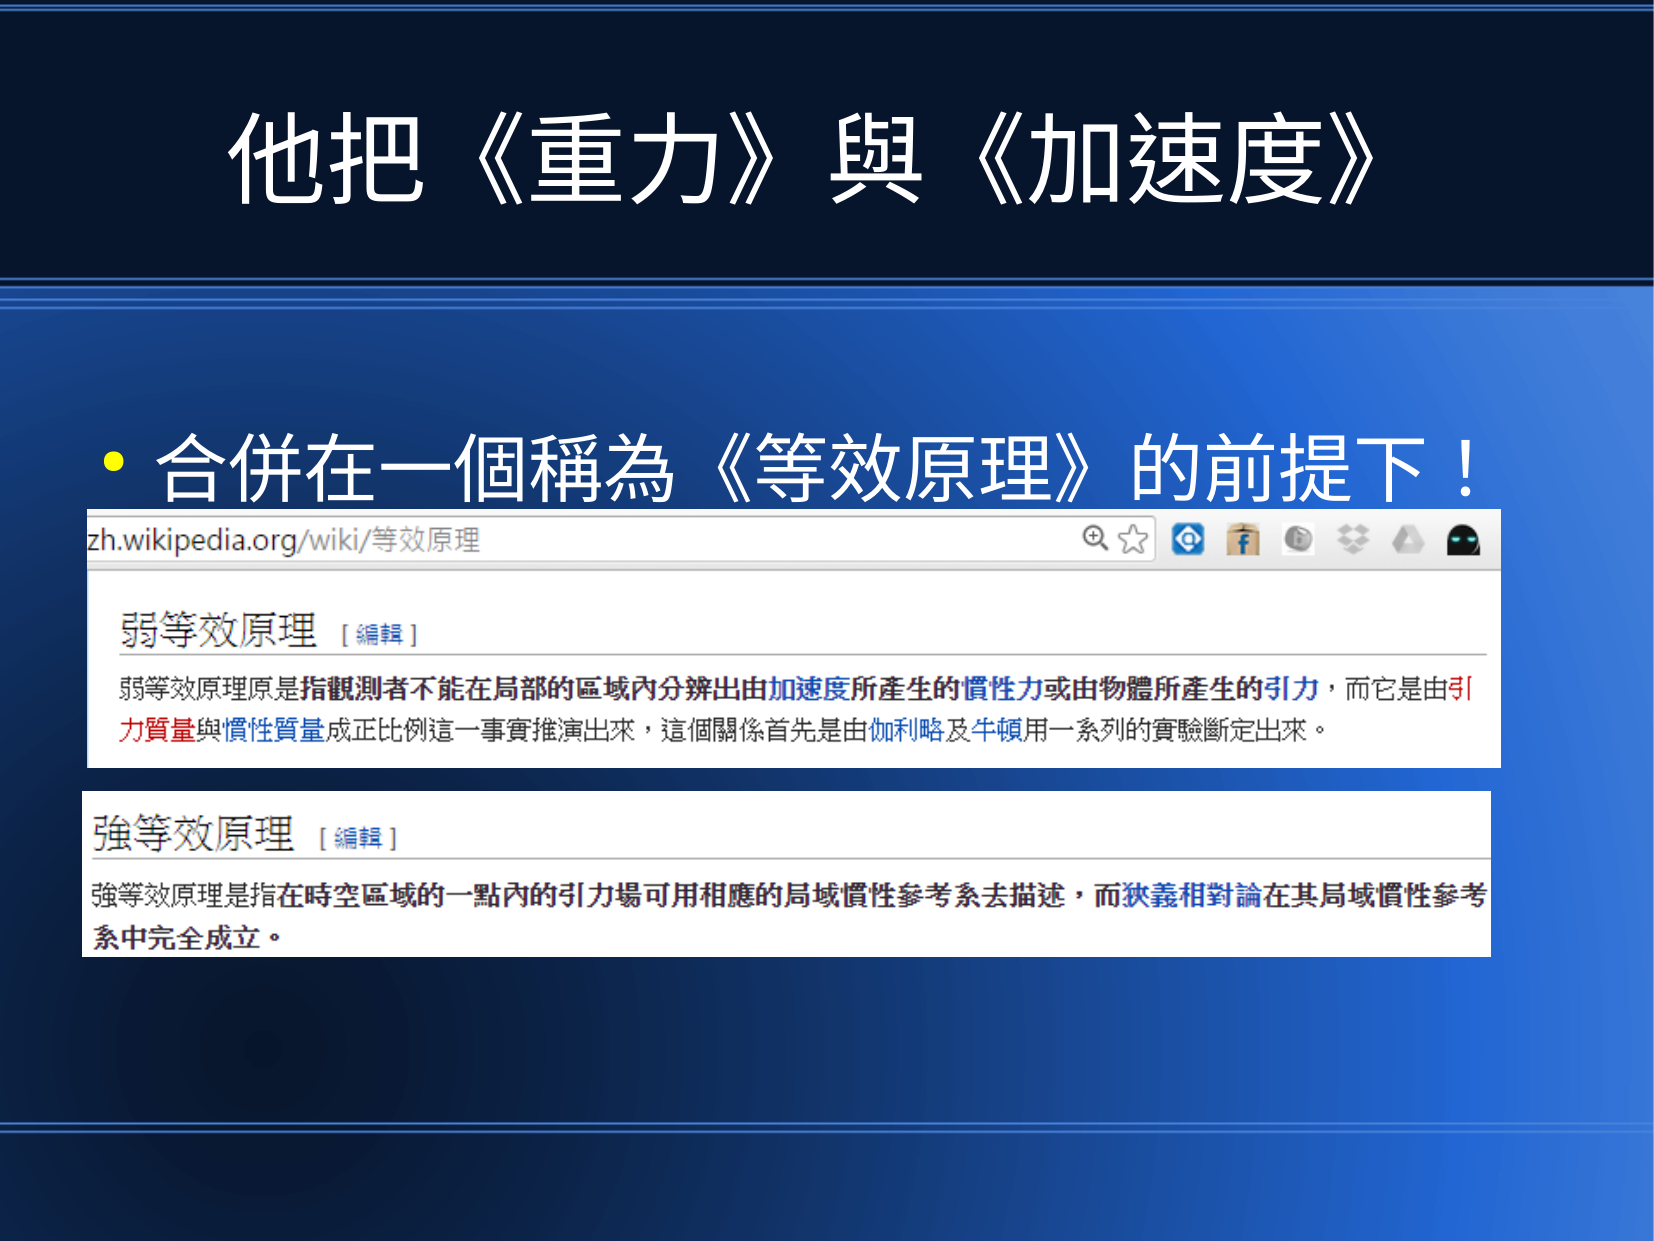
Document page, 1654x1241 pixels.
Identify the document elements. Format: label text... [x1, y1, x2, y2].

picture [87, 509, 1501, 768]
list 合併在一個稱為《等效原理》的前提下！ [82, 355, 1571, 1241]
title 他把《重力》與《加速度》 [82, 49, 1571, 257]
picture [0, 0, 1654, 1241]
